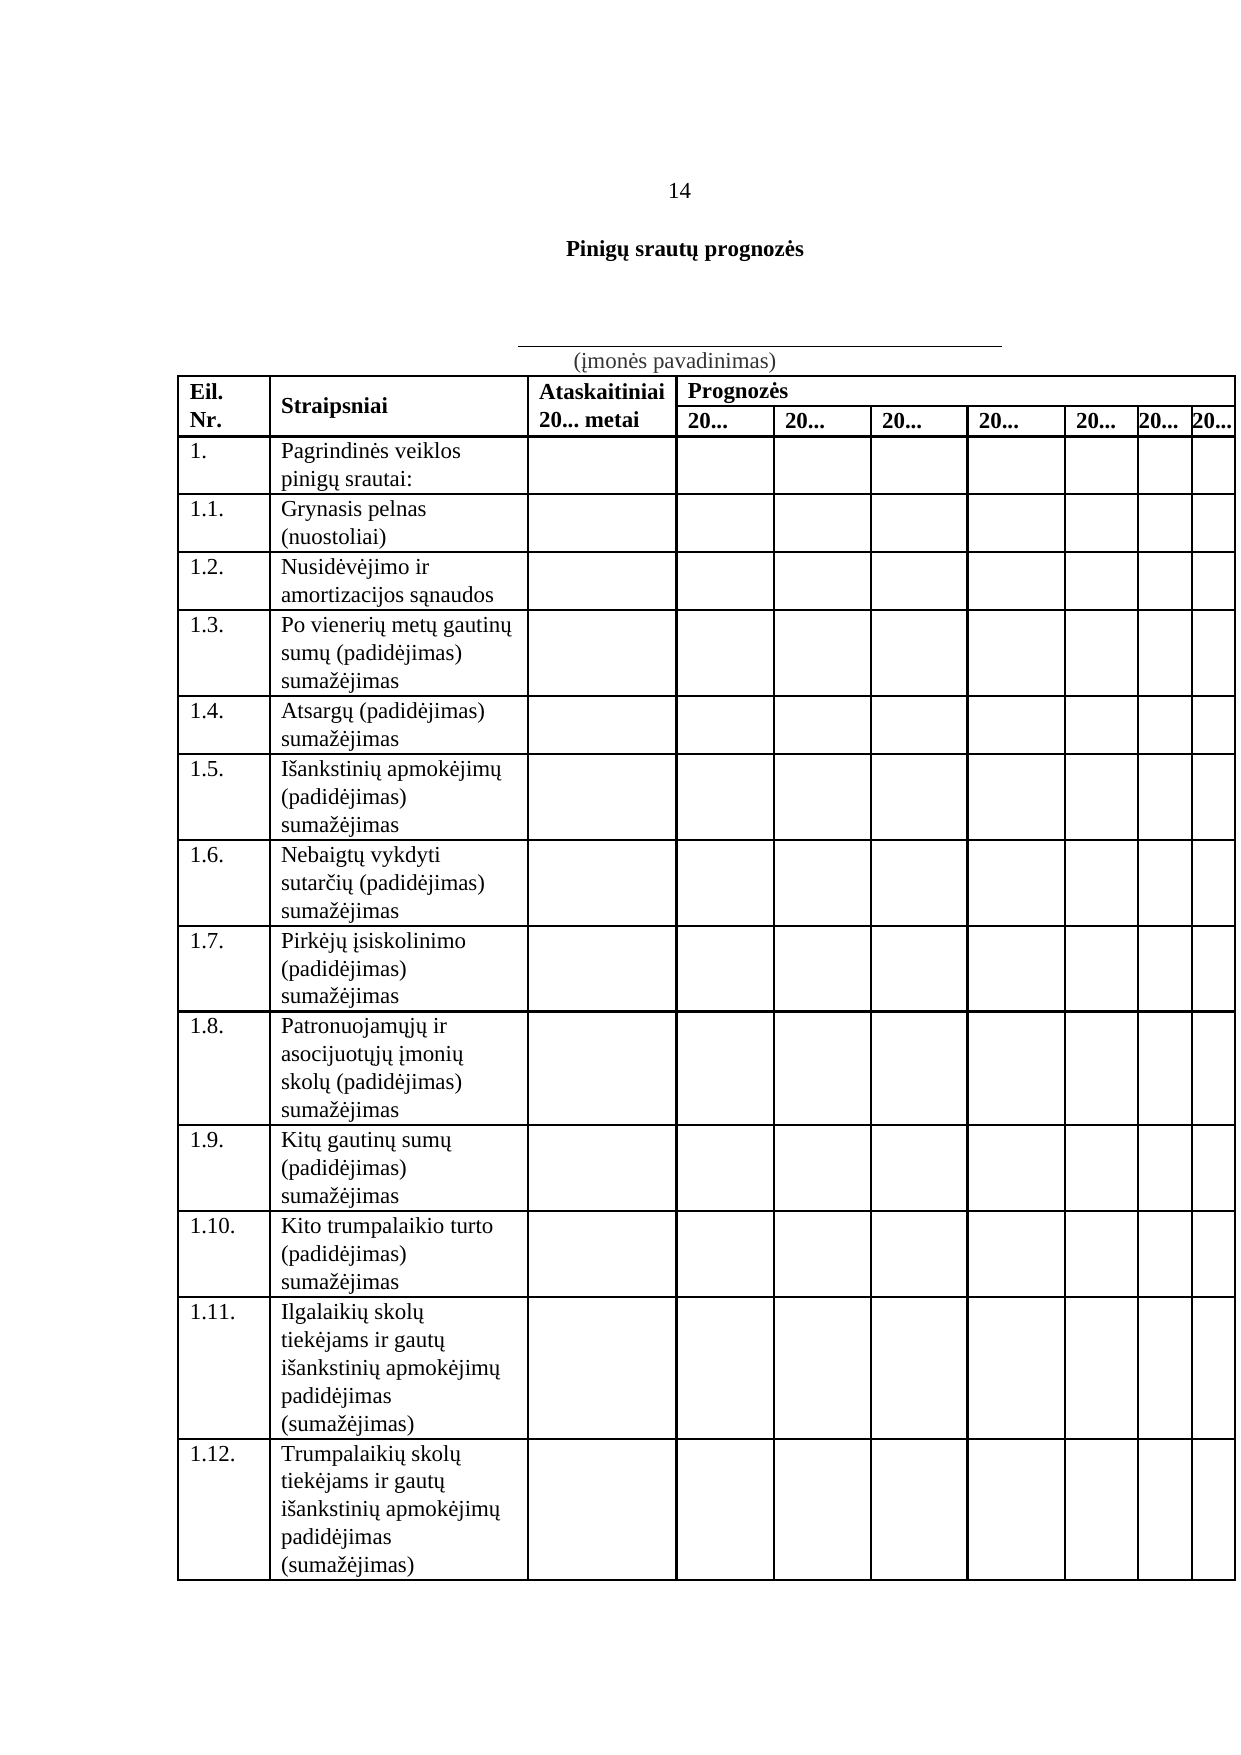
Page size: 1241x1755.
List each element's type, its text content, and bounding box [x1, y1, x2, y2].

table_cell [969, 611, 1064, 695]
table_cell [872, 1212, 966, 1296]
table_cell [969, 438, 1064, 493]
table_cell [391, 318, 433, 346]
table_cell Po vienerių metų gautinų sumų (padidėjimas) sumažėjimas [271, 611, 527, 695]
table_cell [1069, 290, 1138, 318]
table_cell [1065, 290, 1069, 318]
table_header [1069, 207, 1141, 262]
table_cell [270, 318, 301, 346]
table_cell 1.6. [179, 841, 269, 924]
table_cell Eil. Nr. [179, 377, 269, 435]
table_cell [1066, 438, 1137, 493]
table_cell [678, 611, 773, 695]
table_cell 1.9. [179, 1126, 269, 1210]
table_cell [686, 290, 766, 318]
table_cell [1066, 1298, 1137, 1437]
table_cell [518, 318, 831, 346]
table_cell [1195, 290, 1235, 318]
table_cell [1139, 1212, 1191, 1296]
table_cell 20... [1193, 407, 1234, 435]
table_header [1141, 207, 1194, 262]
table_cell [1066, 697, 1137, 753]
table_cell [678, 841, 773, 924]
table_cell [775, 1212, 870, 1296]
table_cell [1069, 263, 1141, 290]
table_cell [969, 1212, 1064, 1296]
table_cell [1193, 1440, 1234, 1579]
table_cell [969, 1440, 1064, 1579]
table_cell [566, 290, 591, 318]
table_cell [270, 263, 301, 290]
table_cell [1141, 346, 1192, 375]
table_cell [1066, 841, 1137, 924]
table_cell [678, 495, 773, 551]
table_cell [872, 755, 966, 839]
table_cell [1139, 495, 1191, 551]
table_cell [1139, 697, 1191, 753]
table_cell 1.7. [179, 927, 269, 1010]
table_cell [1141, 263, 1194, 290]
table_cell [678, 1013, 773, 1124]
table_cell [969, 697, 1064, 753]
table_cell [1193, 697, 1234, 753]
table_cell [1139, 611, 1191, 695]
table_cell Patronuojamųjų ir asocijuotųjų įmonių skolų (padidėjimas) sumažėjimas [271, 1013, 527, 1124]
table_cell [678, 755, 773, 839]
table_cell Atsargų (padidėjimas) sumažėjimas [271, 697, 527, 753]
table_cell [591, 290, 614, 318]
table_cell [349, 346, 391, 375]
table_cell [1065, 346, 1069, 375]
table_cell [678, 1126, 773, 1210]
table_cell [1002, 318, 1064, 346]
table_cell [1139, 1440, 1191, 1579]
table_cell [775, 697, 870, 753]
table_cell [1069, 318, 1138, 346]
table_cell [178, 318, 269, 346]
table_cell [1069, 346, 1138, 375]
table_cell [917, 290, 1002, 318]
table_cell 1.4. [179, 697, 269, 753]
table_cell [969, 553, 1064, 609]
table_cell 1.10. [179, 1212, 269, 1296]
table_cell Išankstinių apmokėjimų (padidėjimas) sumažėjimas [271, 755, 527, 839]
table_cell [678, 1440, 773, 1579]
table_cell [1066, 611, 1137, 695]
table_cell Nebaigtų vykdyti sutarčių (padidėjimas) sumažėjimas [271, 841, 527, 924]
table_cell [1139, 1013, 1191, 1124]
table_cell 20... [872, 407, 966, 435]
table_cell [775, 1126, 870, 1210]
table_cell [1066, 1126, 1137, 1210]
table_cell [872, 553, 966, 609]
table_cell [766, 290, 831, 318]
table_cell [178, 263, 269, 290]
table_cell Trumpalaikių skolų tiekėjams ir gautų išankstinių apmokėjimų padidėjimas (sumažėjimas) [271, 1440, 527, 1579]
table_cell [1193, 841, 1234, 924]
table_cell [543, 290, 566, 318]
table_cell [678, 927, 773, 1010]
table_cell [529, 611, 675, 695]
table_cell [529, 495, 675, 551]
table_cell [529, 553, 675, 609]
table_cell 1.8. [179, 1013, 269, 1124]
table_cell [178, 346, 269, 375]
table_cell [476, 290, 518, 318]
table_cell [1066, 495, 1137, 551]
table_cell [529, 1440, 675, 1579]
table_cell [391, 290, 433, 318]
table_cell [969, 841, 1064, 924]
table_cell [270, 290, 301, 318]
table_cell [1193, 611, 1234, 695]
table_cell Nusidėvėjimo ir amortizacijos sąnaudos [271, 553, 527, 609]
table_cell [872, 1440, 966, 1579]
table_cell [529, 755, 675, 839]
table_cell Kitų gautinų sumų (padidėjimas) sumažėjimas [271, 1126, 527, 1210]
table_cell 20... [1066, 407, 1137, 435]
table_cell [969, 495, 1064, 551]
table_cell [301, 318, 349, 346]
table_cell [1193, 755, 1234, 839]
table_cell [775, 611, 870, 695]
table_cell 1.11. [179, 1298, 269, 1437]
table_cell [1002, 290, 1064, 318]
table_cell [1141, 318, 1192, 346]
table_cell [476, 346, 518, 375]
table_cell [529, 1298, 675, 1437]
table_cell [775, 495, 870, 551]
table_cell [872, 438, 966, 493]
table_cell [872, 495, 966, 551]
table_cell [529, 927, 675, 1010]
table_cell [1195, 263, 1235, 290]
table_cell [1139, 841, 1191, 924]
table_cell [775, 1298, 870, 1437]
table_cell [301, 290, 349, 318]
table_cell [872, 1126, 966, 1210]
table_cell [917, 347, 1002, 375]
table_cell Pagrindinės veiklos pinigų srautai: [271, 438, 527, 493]
table_cell [349, 318, 391, 346]
table_cell [1193, 495, 1234, 551]
table_cell [969, 927, 1064, 1010]
table_cell [349, 290, 391, 318]
table_cell [529, 841, 675, 924]
table_cell [775, 438, 870, 493]
table_cell [872, 611, 966, 695]
table_cell 1.12. [179, 1440, 269, 1579]
table_cell [678, 1298, 773, 1437]
table_cell [529, 1126, 675, 1210]
table_cell [1066, 1440, 1137, 1579]
table_cell [775, 1440, 870, 1579]
table_cell [831, 347, 917, 375]
table_cell [1193, 1298, 1234, 1437]
table_cell Kito trumpalaikio turto (padidėjimas) sumažėjimas [271, 1212, 527, 1296]
table_cell [1139, 1126, 1191, 1210]
table_cell [615, 290, 686, 318]
table_header [178, 207, 269, 262]
table_cell [529, 697, 675, 753]
table_cell [969, 1126, 1064, 1210]
table_cell [434, 318, 476, 346]
table_cell [270, 346, 301, 375]
table_cell [529, 1212, 675, 1296]
table_cell [529, 438, 675, 493]
table_cell [301, 263, 1069, 290]
table_cell [1066, 1212, 1137, 1296]
table_cell [1195, 346, 1235, 375]
table_cell [1195, 318, 1235, 346]
table_cell [775, 841, 870, 924]
table_cell [476, 318, 518, 346]
table_cell [1139, 927, 1191, 1010]
table_cell Ataskaitiniai 20... metai [529, 377, 675, 435]
table_cell [831, 290, 917, 318]
table_cell [518, 290, 542, 318]
table_cell Grynasis pelnas (nuostoliai) [271, 495, 527, 551]
table_header Pinigų srautų prognozės [301, 207, 1069, 262]
table_cell 1.2. [179, 553, 269, 609]
table_cell [1193, 1013, 1234, 1124]
table_cell [1193, 927, 1234, 1010]
table_cell [1139, 1298, 1191, 1437]
table_cell [678, 697, 773, 753]
table_header [270, 207, 301, 262]
table_cell [775, 755, 870, 839]
table_cell [678, 553, 773, 609]
table_cell [1139, 553, 1191, 609]
table_cell [969, 1013, 1064, 1124]
table_cell 20... [1139, 407, 1191, 435]
table_cell 1.5. [179, 755, 269, 839]
table_cell [969, 1298, 1064, 1437]
table_cell [872, 697, 966, 753]
table_cell [301, 346, 349, 375]
table_cell [178, 290, 269, 318]
table_cell [775, 1013, 870, 1124]
table_cell [775, 927, 870, 1010]
table_cell [678, 438, 773, 493]
table_cell Straipsniai [271, 377, 527, 435]
table_cell [391, 346, 433, 375]
table_cell [1002, 346, 1064, 375]
table_cell 20... [678, 407, 773, 435]
table_cell [1066, 755, 1137, 839]
table_cell (įmonės pavadinimas) [518, 347, 831, 375]
table_cell Pirkėjų įsiskolinimo (padidėjimas) sumažėjimas [271, 927, 527, 1010]
table_cell [1193, 1126, 1234, 1210]
table_cell [1193, 553, 1234, 609]
table_cell [1139, 755, 1191, 839]
table_cell [1193, 1212, 1234, 1296]
table_cell [434, 290, 476, 318]
table_cell [917, 318, 1002, 346]
table_cell [529, 1013, 675, 1124]
table_cell 1.1. [179, 495, 269, 551]
table_cell [872, 1298, 966, 1437]
table_cell [831, 318, 917, 346]
table_cell 20... [775, 407, 870, 435]
table_cell 20... [969, 407, 1064, 435]
table_cell [1066, 553, 1137, 609]
table_cell [678, 1212, 773, 1296]
table_cell [1066, 1013, 1137, 1124]
table_cell [1065, 318, 1069, 346]
table_cell [1141, 290, 1192, 318]
table_header [1195, 207, 1235, 262]
table_cell [872, 841, 966, 924]
table_cell [1193, 438, 1234, 493]
table_cell Prognozės [678, 377, 1234, 405]
table_cell 1. [179, 438, 269, 493]
table_cell [1066, 927, 1137, 1010]
table_cell [775, 553, 870, 609]
table_cell 1.3. [179, 611, 269, 695]
table_cell [1139, 438, 1191, 493]
table_cell [434, 346, 476, 375]
table_cell [872, 1013, 966, 1124]
table_cell Ilgalaikių skolų tiekėjams ir gautų išankstinių apmokėjimų padidėjimas (sumažėjimas) [271, 1298, 527, 1437]
table_cell [872, 927, 966, 1010]
table_cell [969, 755, 1064, 839]
